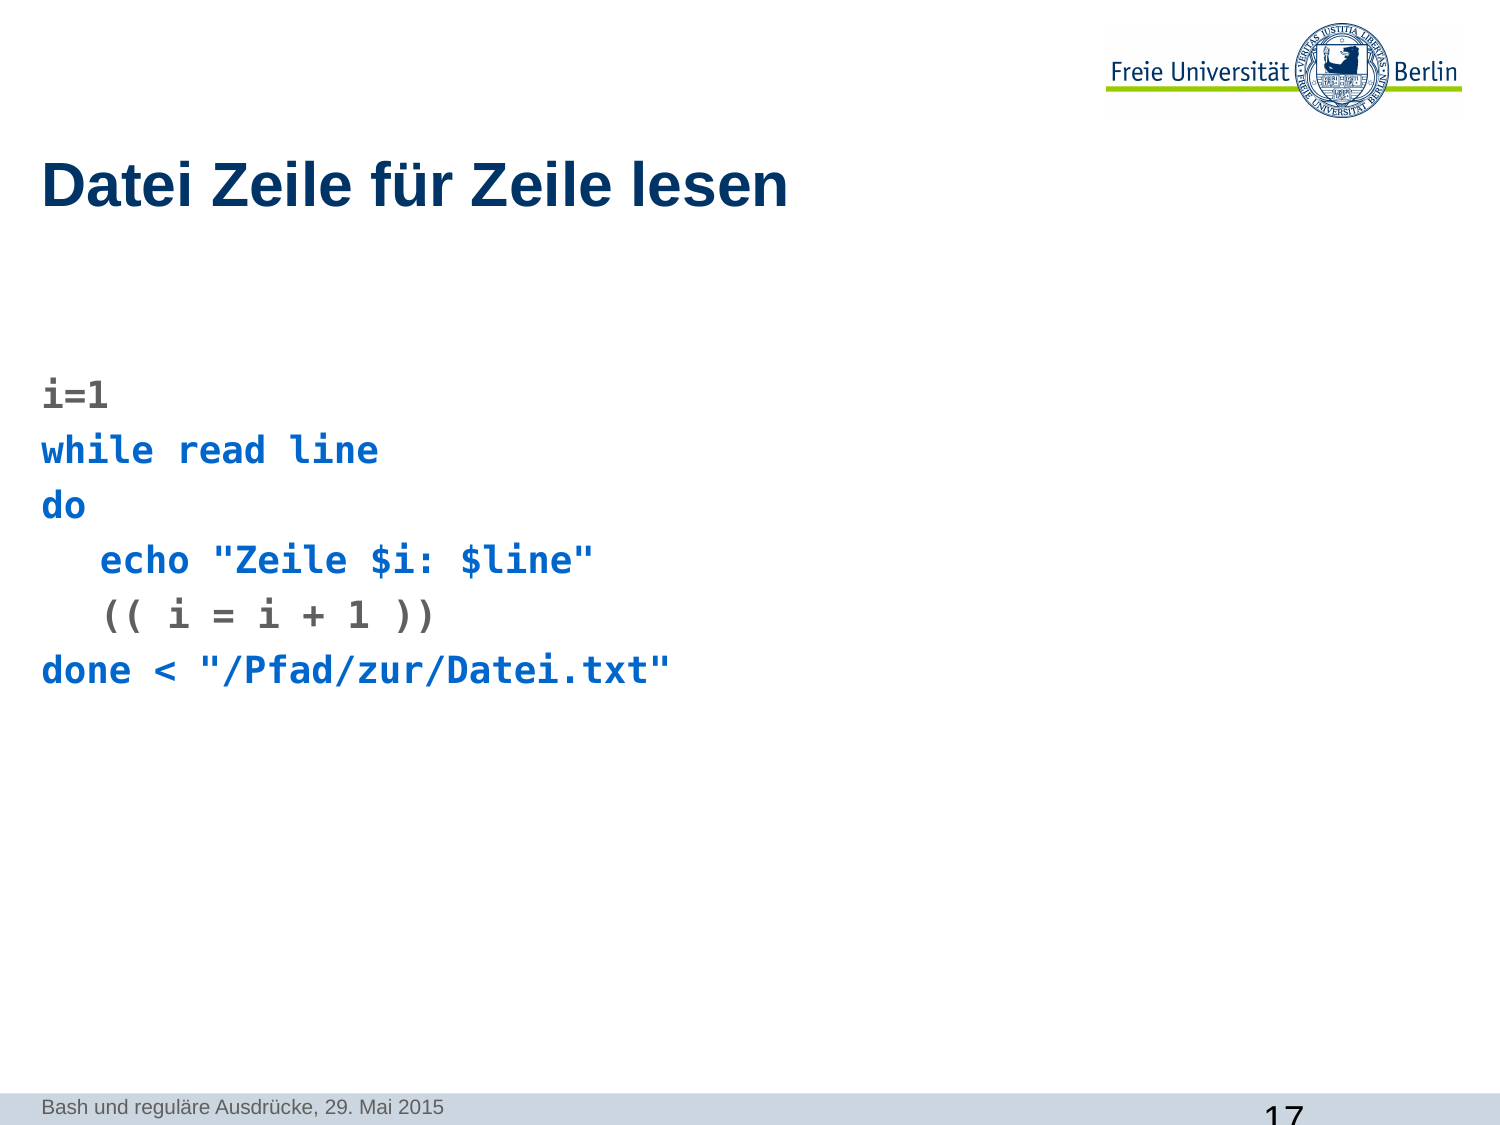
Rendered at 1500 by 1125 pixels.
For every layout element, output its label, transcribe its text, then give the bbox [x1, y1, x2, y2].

picture [1106, 23, 1462, 118]
title Datei Zeile für Zeile lesen [41, 149, 1460, 221]
list i=1 while read line do echo "Zeile $i: $line" (( i = i + 1 )) done < "/Pfad/zur/Datei.txt" [41, 265, 1460, 919]
